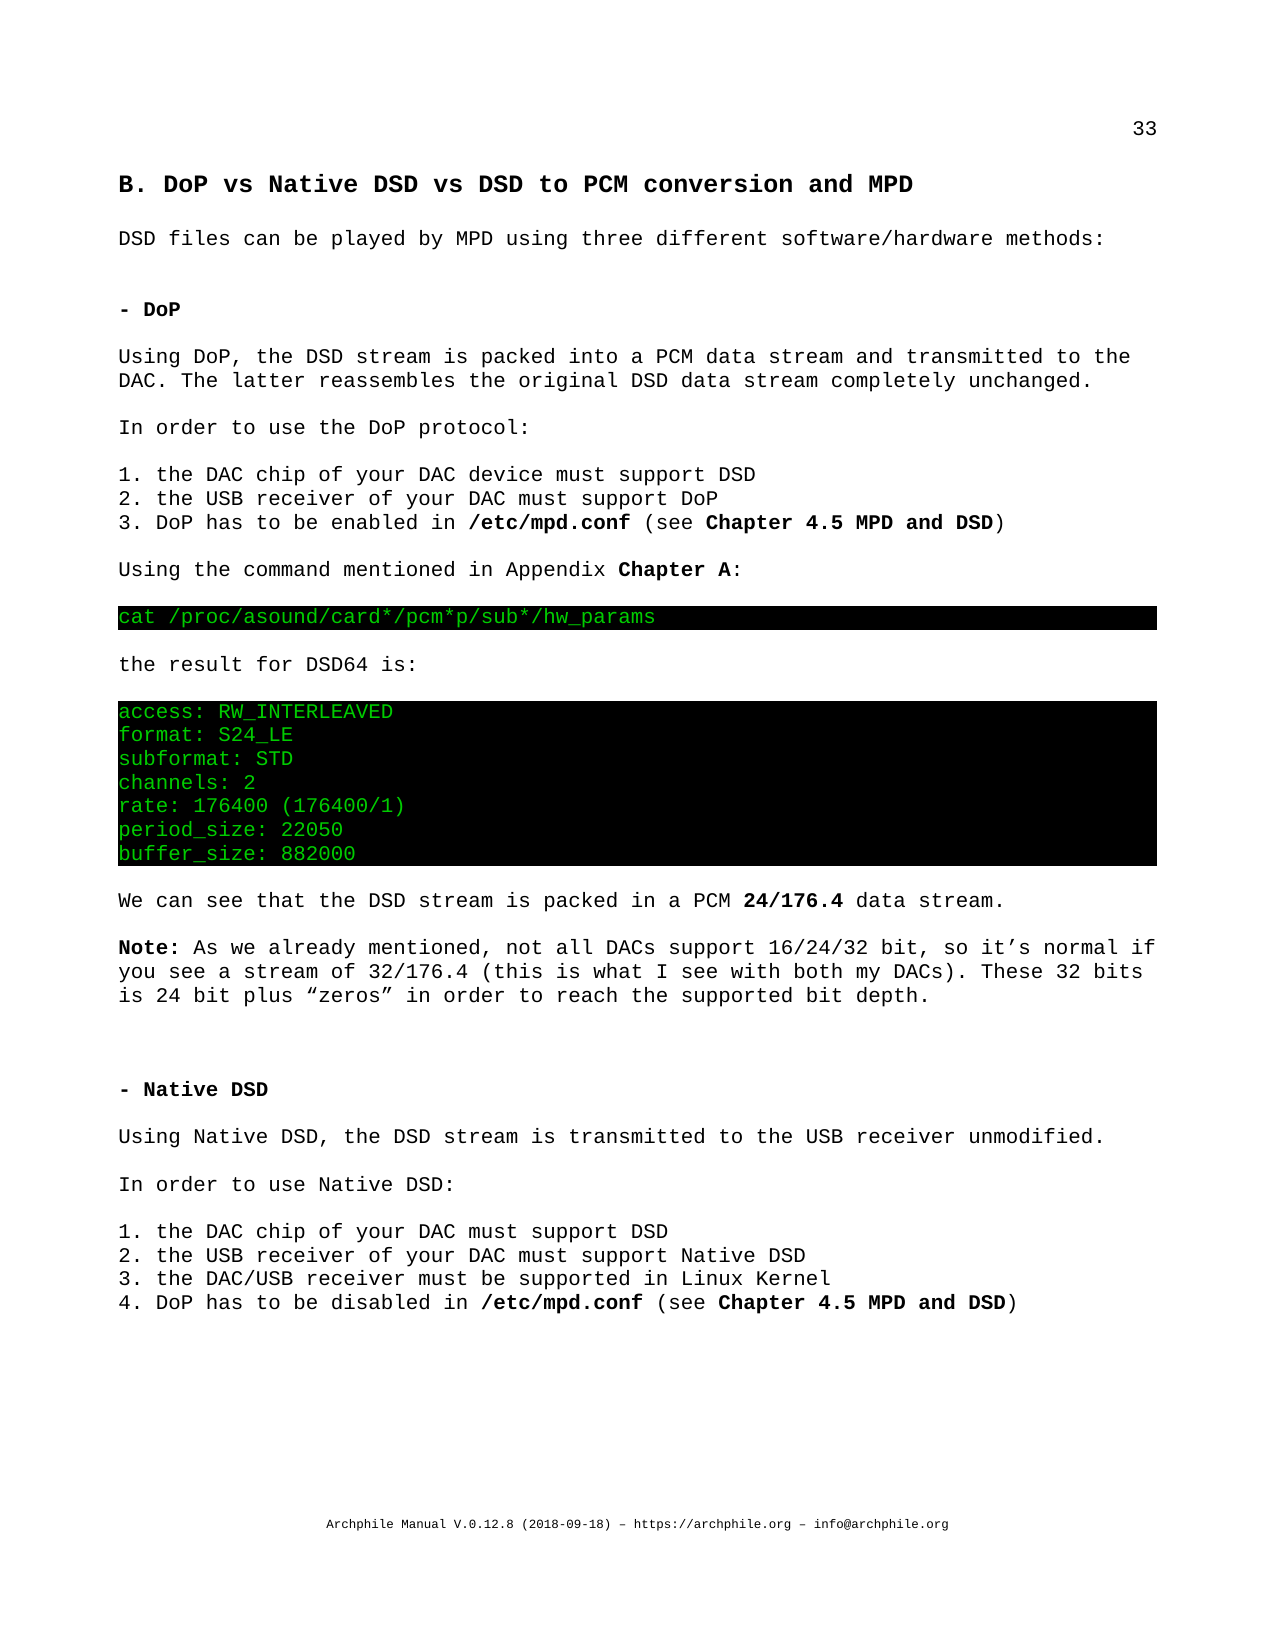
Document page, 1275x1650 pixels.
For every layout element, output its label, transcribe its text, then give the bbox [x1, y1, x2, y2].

text format: S24_LE [118, 724, 1157, 748]
text 1. the DAC chip of your DAC must support DSD [118, 1221, 1157, 1245]
text 2. the USB receiver of your DAC must support DoP [118, 488, 1157, 512]
text 1. the DAC chip of your DAC device must support DSD [118, 464, 1157, 488]
text access: RW_INTERLEAVED [118, 701, 1157, 724]
text 3. DoP has to be enabled in /etc/mpd.conf (see Chapter 4.5 MPD and DSD) [118, 512, 1157, 535]
text - DoP [118, 299, 1157, 322]
text rate: 176400 (176400/1) [118, 795, 1157, 819]
text Using Native DSD, the DSD stream is transmitted to the USB receiver unmodified. [118, 1126, 1157, 1150]
text DSD files can be played by MPD using three different software/hardware methods: [118, 228, 1157, 252]
text - Native DSD [118, 1079, 1157, 1103]
text cat /proc/asound/card*/pcm*p/sub*/hw_params [118, 606, 1157, 630]
text B. DoP vs Native DSD vs DSD to PCM conversion and MPD [118, 171, 1157, 199]
text Note: As we already mentioned, not all DACs support 16/24/32 bit, so it’s normal if you see a stream of 32/176.4 (this is what I see with both my DACs). These 32 bits is 24 bit plus “zeros” in order to reach the supported bit depth. [118, 937, 1157, 1008]
text Using the command mentioned in Appendix Chapter A: [118, 559, 1157, 583]
text subformat: STD [118, 748, 1157, 772]
text period_size: 22050 [118, 819, 1157, 843]
text In order to use Native DSD: [118, 1174, 1157, 1197]
text 2. the USB receiver of your DAC must support Native DSD [118, 1245, 1157, 1268]
text buffer_size: 882000 [118, 843, 1157, 866]
text In order to use the DoP protocol: [118, 417, 1157, 441]
text Using DoP, the DSD stream is packed into a PCM data stream and transmitted to the DAC. The latter reassembles the original DSD data stream completely unchanged. [118, 346, 1157, 393]
text 3. the DAC/USB receiver must be supported in Linux Kernel [118, 1268, 1157, 1292]
text 4. DoP has to be disabled in /etc/mpd.conf (see Chapter 4.5 MPD and DSD) [118, 1292, 1157, 1316]
text channels: 2 [118, 772, 1157, 795]
text the result for DSD64 is: [118, 653, 1157, 677]
text We can see that the DSD stream is packed in a PCM 24/176.4 data stream. [118, 890, 1157, 914]
